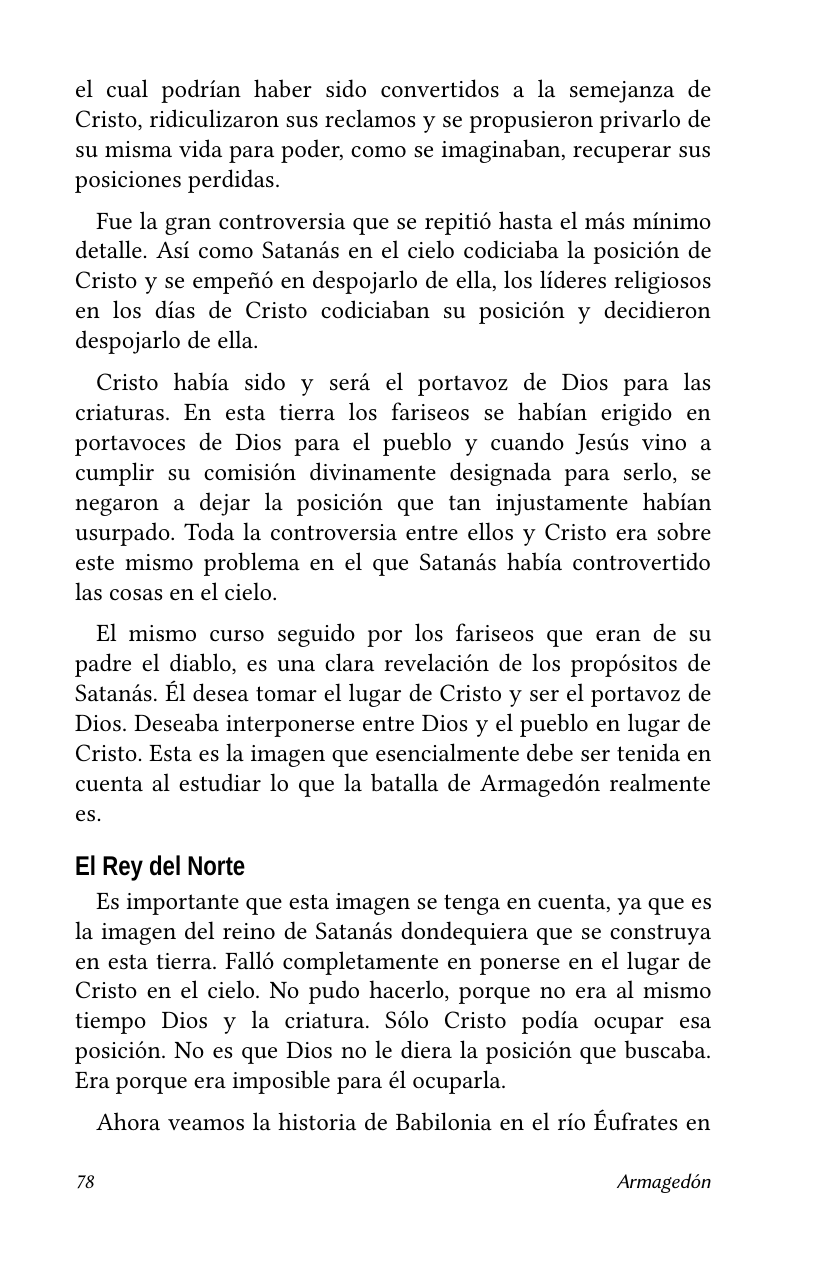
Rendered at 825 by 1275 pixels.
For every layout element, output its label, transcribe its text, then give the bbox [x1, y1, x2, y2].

text Fue la gran controversia que se repitió hasta el más mínimo detalle. Así como Satanás en el cielo codiciaba la posición de Cristo y se empeñó en despojarlo de ella, los líderes religiosos en los días de Cristo codiciaban su posición y decidieron despojarlo de ella. [75, 207, 712, 355]
text Es importante que esta imagen se tenga en cuenta, ya que es la imagen del reino de Satanás dondequiera que se construya en esta tierra. Falló completamente en ponerse en el lugar de Cristo en el cielo. No pudo hacerlo, porque no era al mismo tiempo Dios y la criatura. Sólo Cristo podía ocupar esa posición. No es que Dios no le diera la posición que buscaba. Era porque era imposible para él ocuparla. [75, 887, 712, 1095]
text el cual podrían haber sido convertidos a la semejanza de Cristo, ridiculizaron sus reclamos y se propusieron privarlo de su misma vida para poder, como se imaginaban, recuperar sus posiciones perdidas. [75, 75, 712, 193]
subtitle El Rey del Norte [75, 850, 712, 881]
text El mismo curso seguido por los fariseos que eran de su padre el diablo, es una clara revelación de los propósitos de Satanás. Él desea tomar el lugar de Cristo y ser el portavoz de Dios. Deseaba interponerse entre Dios y el pueblo en lugar de Cristo. Esta es la imagen que esencialmente debe ser tenida en cuenta al estudiar lo que la batalla de Armagedón realmente es. [75, 619, 712, 827]
text Cristo había sido y será el portavoz de Dios para las criaturas. En esta tierra los fariseos se habían erigido en portavoces de Dios para el pueblo y cuando Jesús vino a cumplir su comisión divinamente designada para serlo, se negaron a dejar la posición que tan injustamente habían usurpado. Toda la controversia entre ellos y Cristo era sobre este mismo problema en el que Satanás había controvertido las cosas en el cielo. [75, 368, 712, 606]
text Ahora veamos la historia de Babilonia en el río Éufrates en [75, 1108, 712, 1137]
